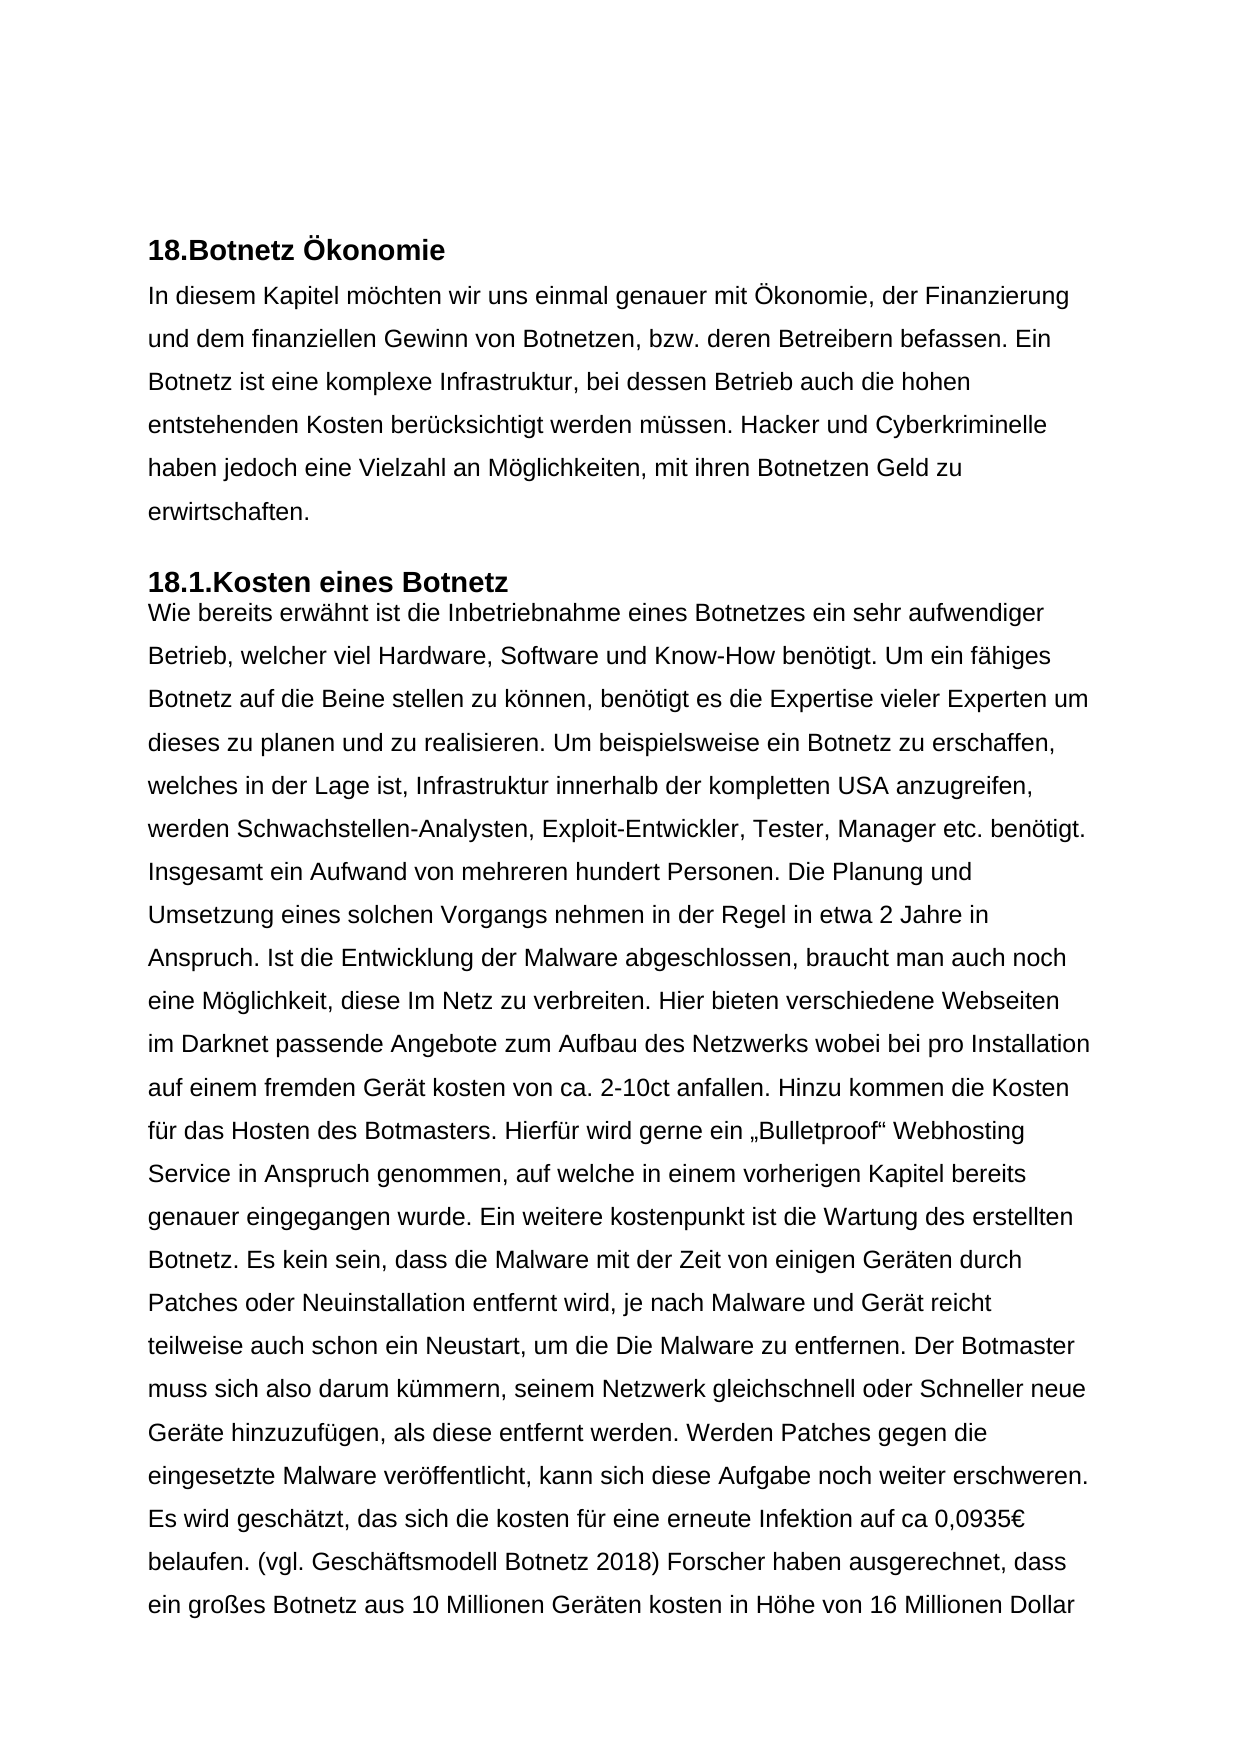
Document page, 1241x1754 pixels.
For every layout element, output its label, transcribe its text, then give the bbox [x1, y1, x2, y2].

text In diesem Kapitel möchten wir uns einmal genauer mit Ökonomie, der Finanzierung und dem finanziellen Gewinn von Botnetzen, bzw. deren Betreibern befassen. Ein Botnetz ist eine komplexe Infrastruktur, bei dessen Betrieb auch die hohen entstehenden Kosten berücksichtigt werden müssen. Hacker und Cyberkriminelle haben jedoch eine Vielzahl an Möglichkeiten, mit ihren Botnetzen Geld zu erwirtschaften. [148, 281, 1093, 525]
subtitle 18.1.Kosten eines Botnetz [148, 564, 1093, 598]
text Wie bereits erwähnt ist die Inbetriebnahme eines Botnetzes ein sehr aufwendiger Betrieb, welcher viel Hardware, Software und Know-How benötigt. Um ein fähiges Botnetz auf die Beine stellen zu können, benötigt es die Expertise vieler Experten um dieses zu planen und zu realisieren. Um beispielsweise ein Botnetz zu erschaffen, welches in der Lage ist, Infrastruktur innerhalb der kompletten USA anzugreifen, werden Schwachstellen-Analysten, Exploit-Entwickler, Tester, Manager etc. benötigt. Insgesamt ein Aufwand von mehreren hundert Personen. Die Planung und Umsetzung eines solchen Vorgangs nehmen in der Regel in etwa 2 Jahre in Anspruch. Ist die Entwicklung der Malware abgeschlossen, braucht man auch noch eine Möglichkeit, diese Im Netz zu verbreiten. Hier bieten verschiedene Webseiten im Darknet passende Angebote zum Aufbau des Netzwerks wobei bei pro Installation auf einem fremden Gerät kosten von ca. 2-10ct anfallen. Hinzu kommen die Kosten für das Hosten des Botmasters. Hierfür wird gerne ein „Bulletproof“ Webhosting Service in Anspruch genommen, auf welche in einem vorherigen Kapitel bereits genauer eingegangen wurde. Ein weitere kostenpunkt ist die Wartung des erstellten Botnetz. Es kein sein, dass die Malware mit der Zeit von einigen Geräten durch Patches oder Neuinstallation entfernt wird, je nach Malware und Gerät reicht teilweise auch schon ein Neustart, um die Die Malware zu entfernen. Der Botmaster muss sich also darum kümmern, seinem Netzwerk gleichschnell oder Schneller neue Geräte hinzuzufügen, als diese entfernt werden. Werden Patches gegen die eingesetzte Malware veröffentlicht, kann sich diese Aufgabe noch weiter erschweren. Es wird geschätzt, das sich die kosten für eine erneute Infektion auf ca 0,0935€ belaufen. (vgl. Geschäftsmodell Botnetz 2018) Forscher haben ausgerechnet, dass ein großes Botnetz aus 10 Millionen Geräten kosten in Höhe von 16 Millionen Dollar [148, 598, 1093, 1619]
subtitle 18.Botnetz Ökonomie [148, 232, 1093, 266]
